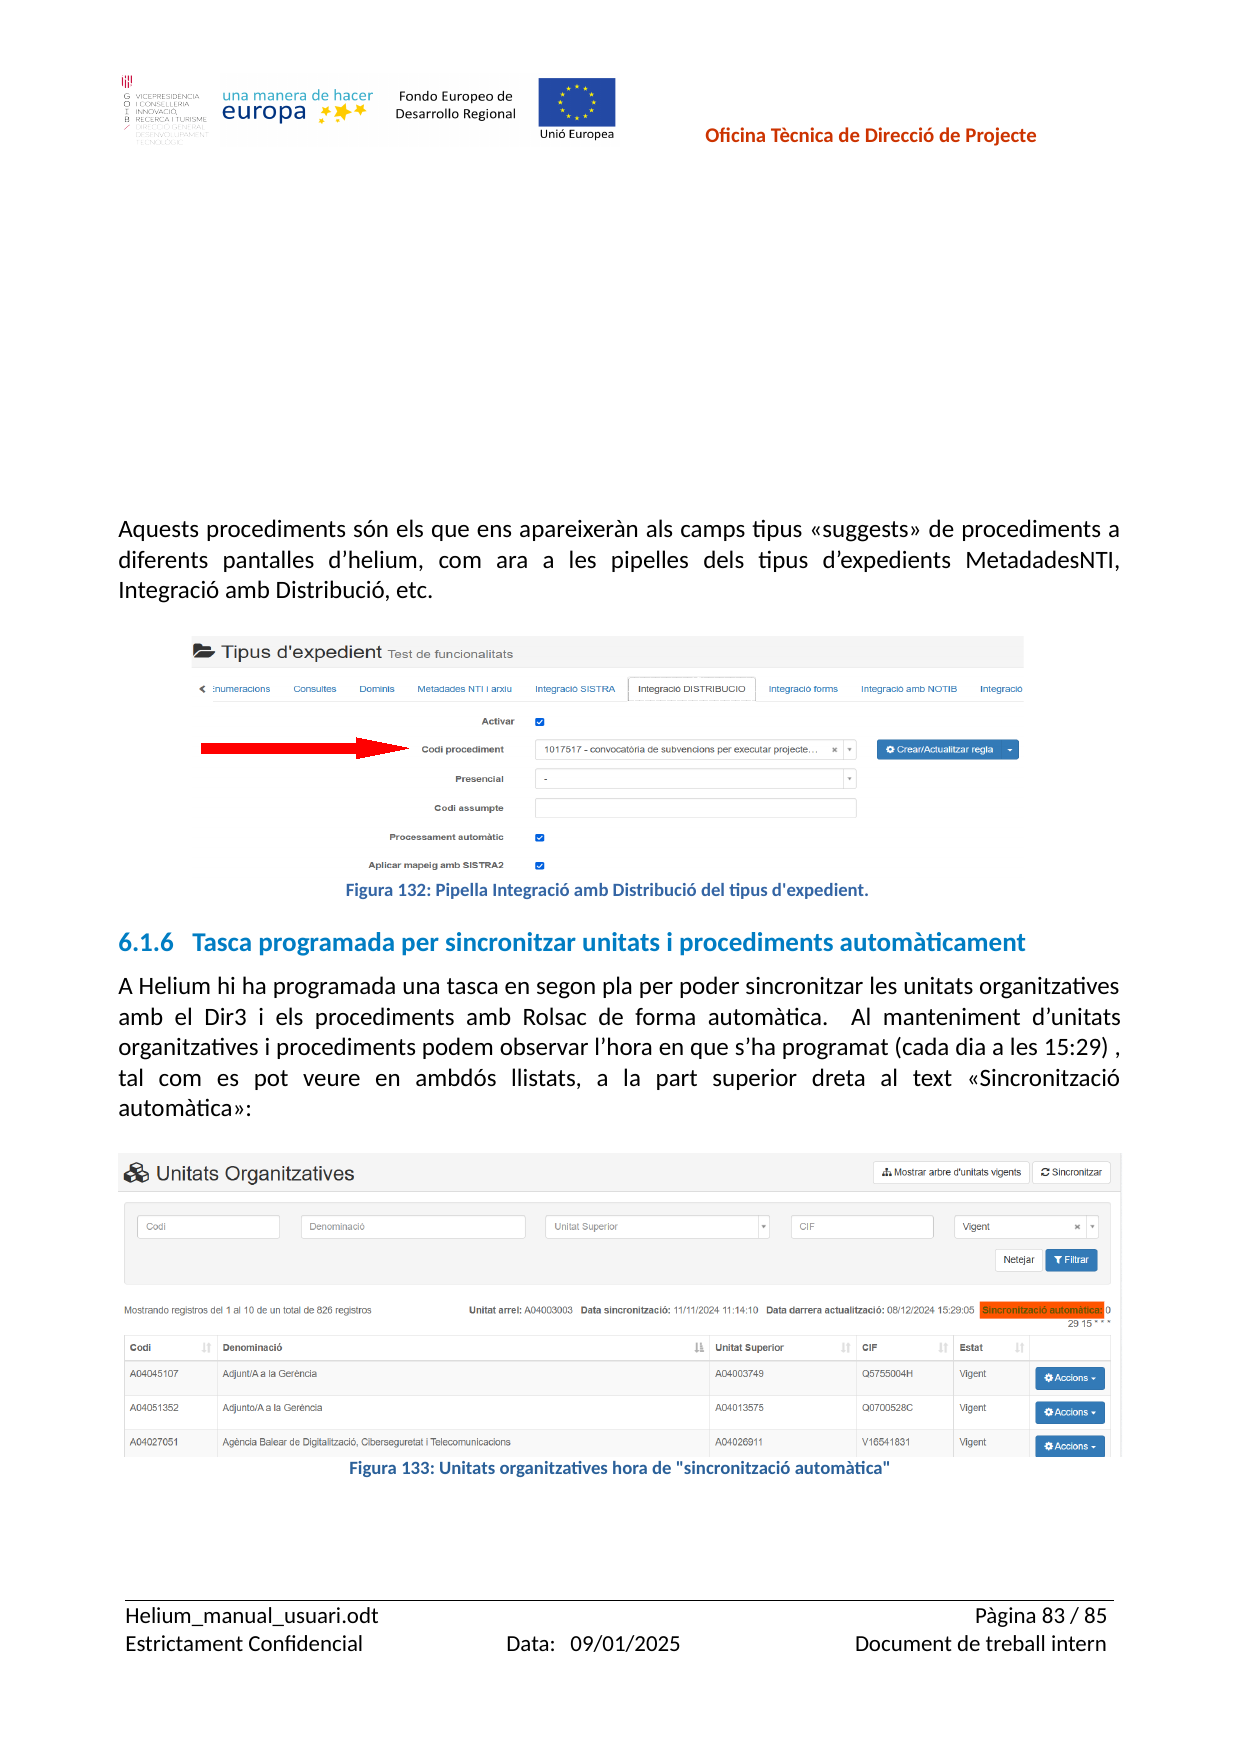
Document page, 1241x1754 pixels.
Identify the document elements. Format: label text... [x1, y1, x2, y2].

picture [191, 636, 1024, 878]
picture [219, 73, 621, 147]
text Figura 133: Unitats organitzatives hora de "sincronització automàtica" [118, 1457, 1122, 1479]
text A Helium hi ha programada una tasca en segon pla per poder sincronitzar les unitats organitzatives amb el Dir3 i els procediments amb Rolsac de forma automàtica. Al manteniment d’unitats organitzatives i procediments podem observar l’hora en que s’ha programat (cada dia a les 15:29) , tal com es pot veure en ambdós llistats, a la part superior dreta al text «Sincronització automàtica»: [118, 970, 1122, 1123]
text Aquests procediments són els que ens apareixeràn als camps tipus «suggests» de procediments a diferents pantalles d’helium, com ara a les pipelles dels tipus d’expedients MetadadesNTI, Integració amb Distribució, etc. [118, 513, 1122, 605]
picture [118, 73, 213, 147]
text Figura 132: Pipella Integració amb Distribució del tipus d'expedient. [192, 878, 1024, 901]
picture [118, 1153, 1123, 1457]
subtitle Tasca programada per sincronitzar unitats i procediments automàticament [118, 925, 1122, 958]
